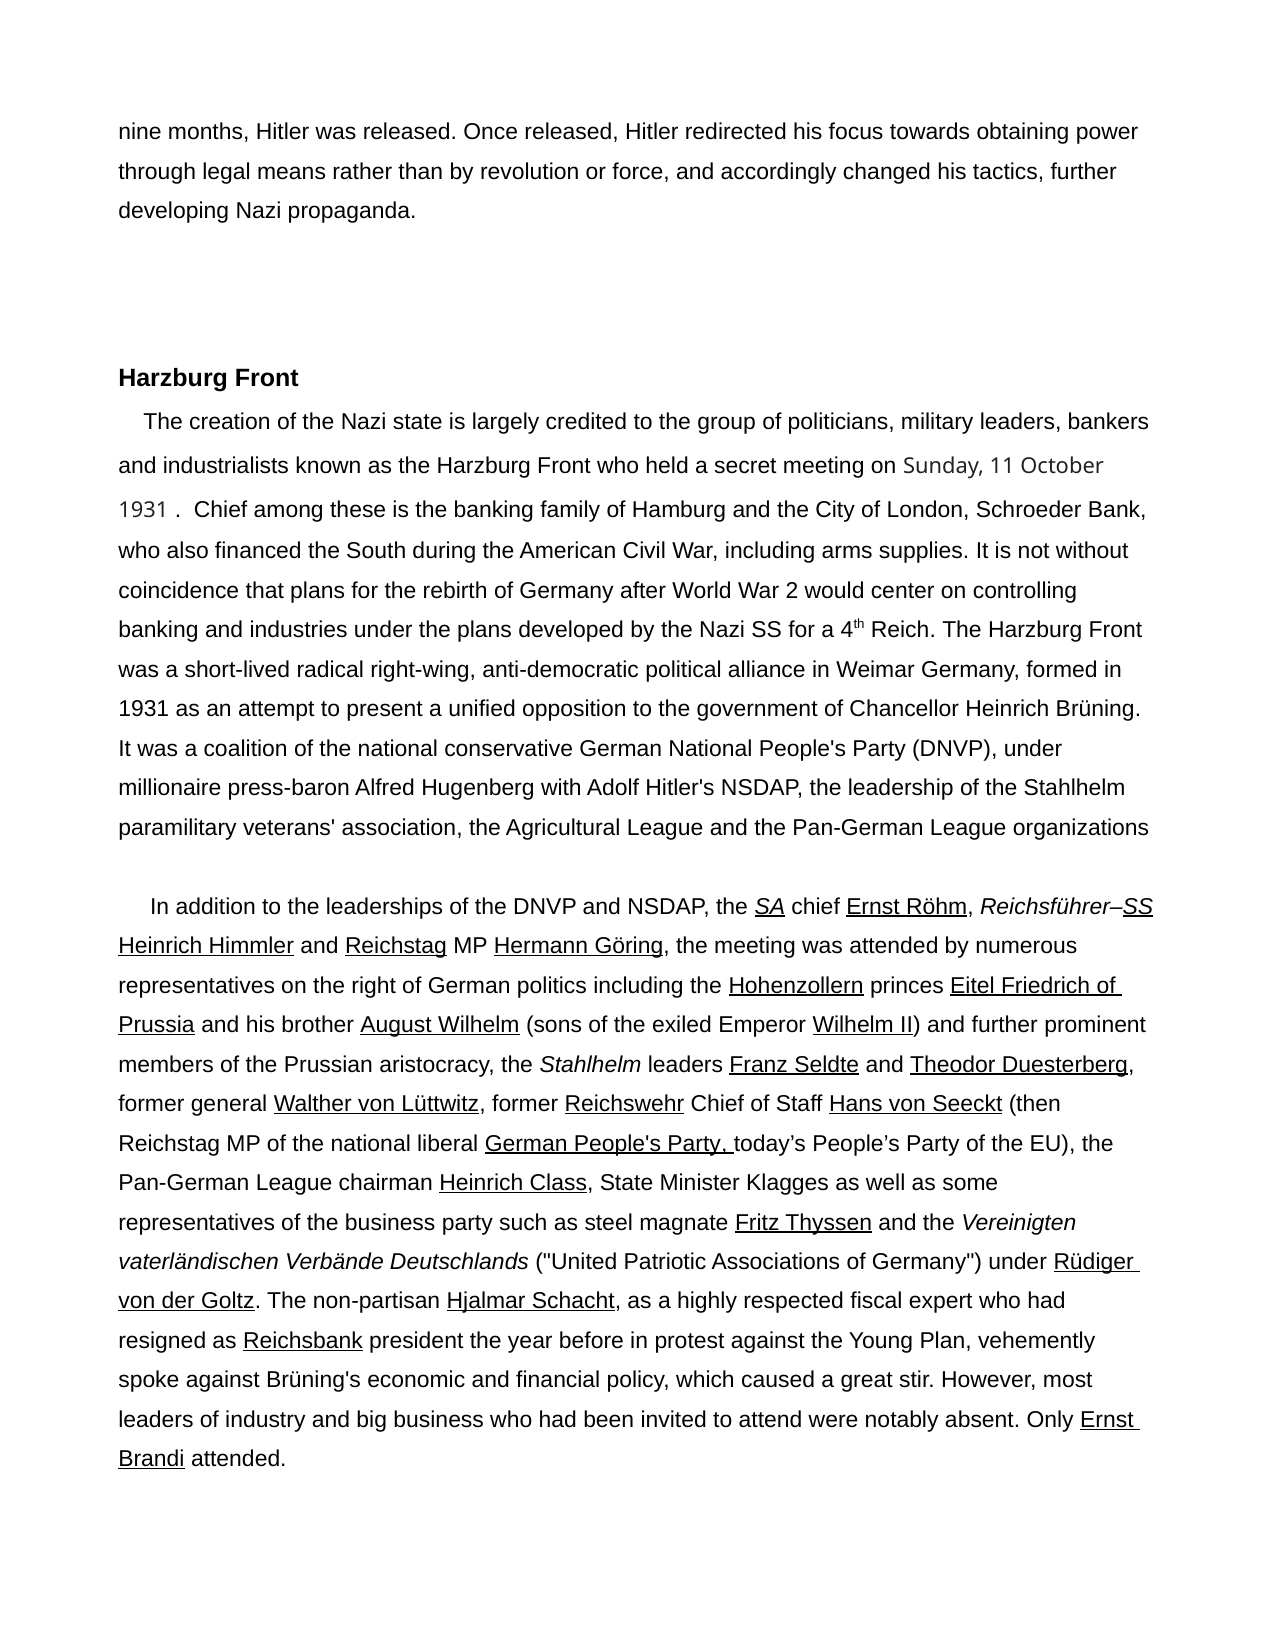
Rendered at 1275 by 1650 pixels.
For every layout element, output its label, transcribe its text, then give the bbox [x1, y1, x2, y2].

text The creation of the Nazi state is largely credited to the group of politicians, military leaders, bankers and industrialists known as the Harzburg Front who held a secret meeting on Sunday, 11 October 1931 . Chief among these is the banking family of Hamburg and the City of London, Schroeder Bank, who also financed the South during the American Civil War, including arms supplies. It is not without coincidence that plans for the rebirth of Germany after World War 2 would center on controlling banking and industries under the plans developed by the Nazi SS for a 4th Reich. The Harzburg Front was a short-lived radical right-wing, anti-democratic political alliance in Weimar Germany, formed in 1931 as an attempt to present a unified opposition to the government of Chancellor Heinrich Brüning. It was a coalition of the national conservative German National People's Party (DNVP), under millionaire press-baron Alfred Hugenberg with Adolf Hitler's NSDAP, the leadership of the Stahlhelm paramilitary veterans' association, the Agricultural League and the Pan-German League organizations [118, 406, 1157, 840]
text Harzburg Front [118, 363, 1157, 392]
text In addition to the leaderships of the DNVP and NSDAP, the SA chief Ernst Röhm, Reichsführer–SS Heinrich Himmler and Reichstag MP Hermann Göring, the meeting was attended by numerous representatives on the right of German politics including the Hohenzollern princes Eitel Friedrich of Prussia and his brother August Wilhelm (sons of the exiled Emperor Wilhelm II) and further prominent members of the Prussian aristocracy, the Stahlhelm leaders Franz Seldte and Theodor Duesterberg, former general Walther von Lüttwitz, former Reichswehr Chief of Staff Hans von Seeckt (then Reichstag MP of the national liberal German People's Party, today’s People’s Party of the EU), the Pan-German League chairman Heinrich Class, State Minister Klagges as well as some representatives of the business party such as steel magnate Fritz Thyssen and the Vereinigten vaterländischen Verbände Deutschlands ("United Patriotic Associations of Germany") under Rüdiger von der Goltz. The non-partisan Hjalmar Schacht, as a highly respected fiscal expert who had resigned as Reichsbank president the year before in protest against the Young Plan, vehemently spoke against Brüning's economic and financial policy, which caused a great stir. However, most leaders of industry and big business who had been invited to attend were notably absent. Only Ernst Brandi attended. [118, 893, 1157, 1472]
text nine months, Hitler was released. Once released, Hitler redirected his focus towards obtaining power through legal means rather than by revolution or force, and accordingly changed his tactics, further developing Nazi propaganda. [118, 118, 1157, 223]
